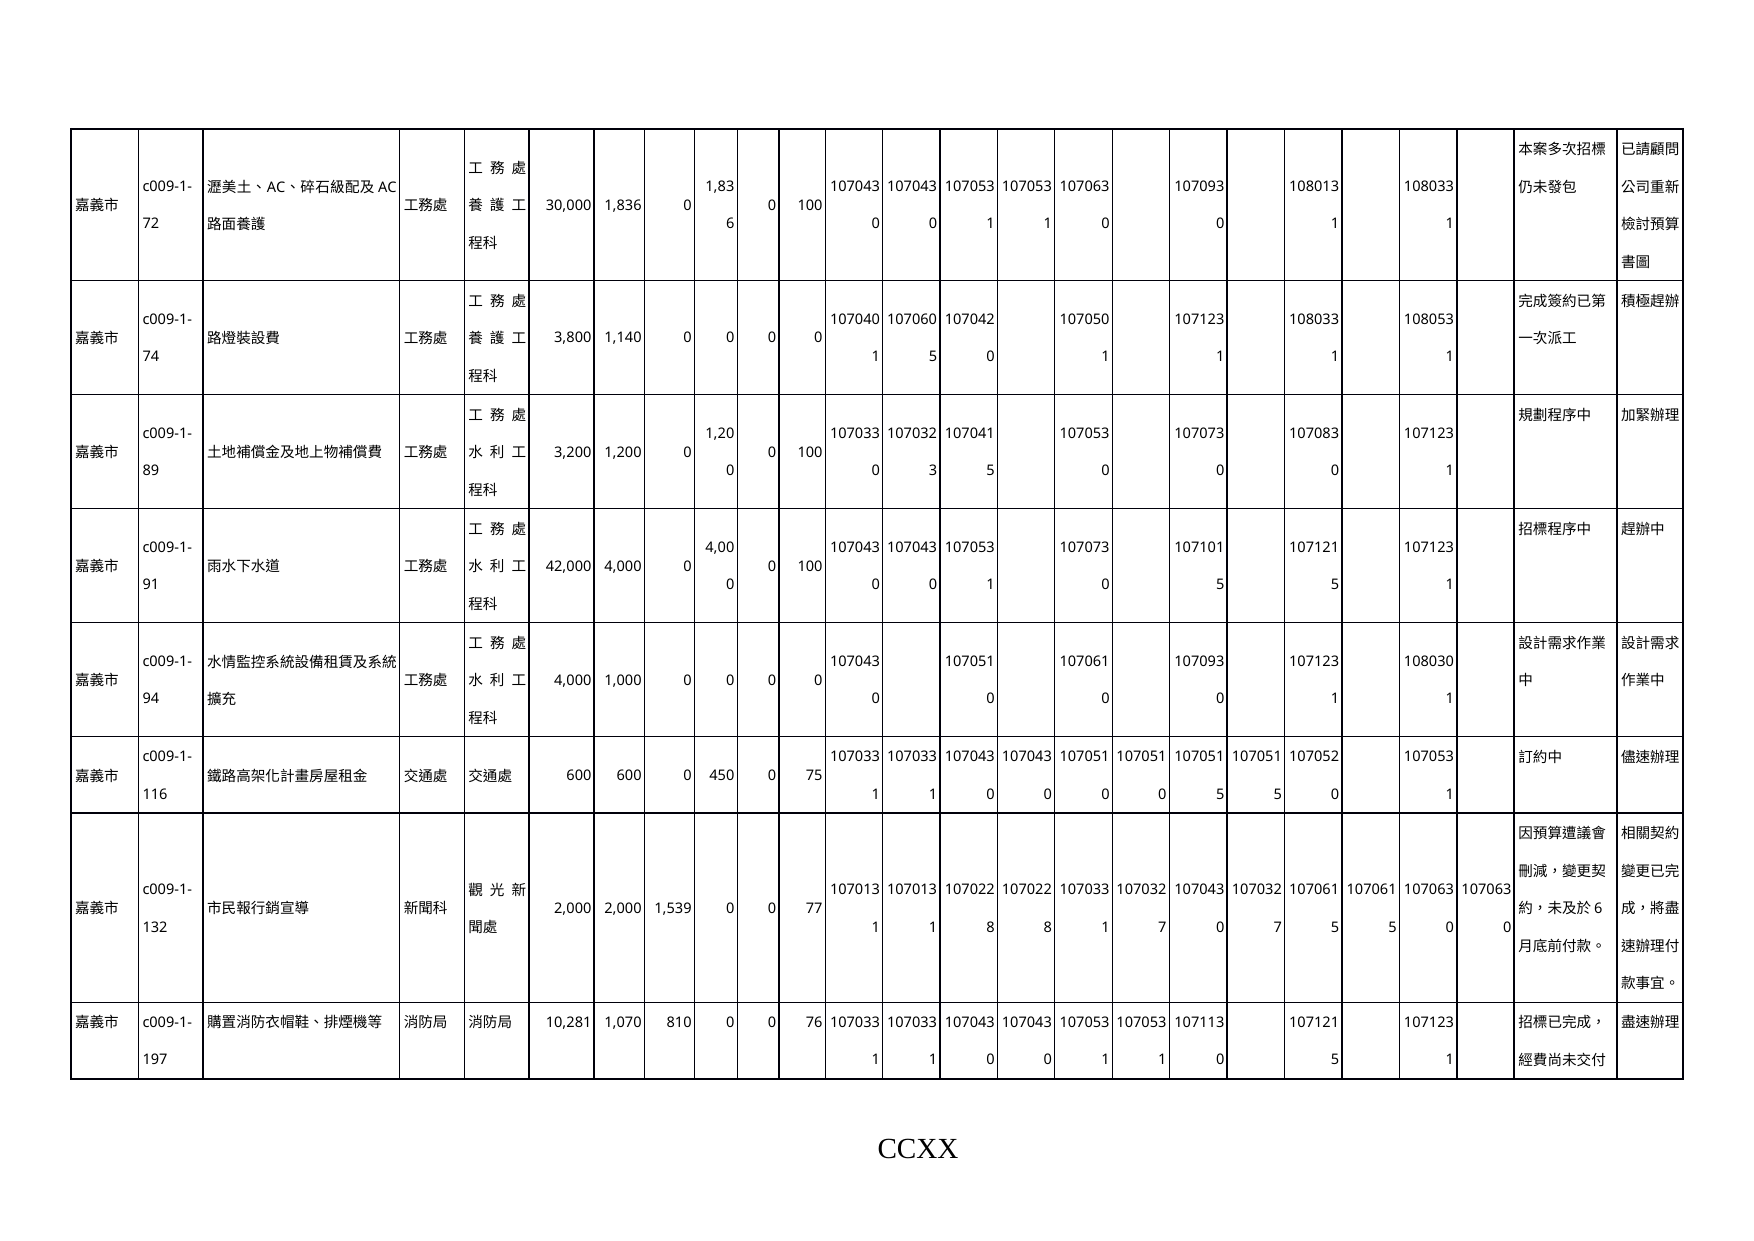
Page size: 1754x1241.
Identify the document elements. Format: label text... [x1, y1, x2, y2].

table_cell 消防局 [400, 1003, 464, 1078]
table_cell 新聞科 [400, 814, 464, 1001]
table_cell 1070331 [826, 737, 882, 812]
table_cell [998, 281, 1054, 393]
table_cell 1070430 [998, 1003, 1054, 1078]
table_cell 42,000 [530, 509, 593, 622]
table_cell 1,836 [695, 130, 737, 279]
table_cell [1458, 737, 1513, 812]
table_cell 600 [595, 737, 644, 812]
table_cell 0 [695, 623, 737, 736]
table_cell 75 [780, 737, 825, 812]
table_cell 1070430 [883, 130, 939, 279]
table_cell 相關契約變更已完成，將盡速辦理付款事宜。 [1618, 814, 1682, 1001]
table_cell [1343, 281, 1399, 393]
table_cell [1228, 509, 1284, 622]
table_cell 儘速辦理 [1618, 737, 1682, 812]
table_cell 0 [738, 814, 778, 1001]
table_cell 0 [738, 737, 778, 812]
table_cell 雨水下水道 [204, 509, 399, 622]
table_cell 1071215 [1285, 1003, 1341, 1078]
table_cell 1070510 [1113, 737, 1169, 812]
table_cell 鐵路高架化計畫房屋租金 [204, 737, 399, 812]
table_cell 1071130 [1170, 1003, 1226, 1078]
table_cell 1070331 [1055, 814, 1112, 1001]
table_cell [1113, 509, 1169, 622]
table_cell 1071231 [1400, 395, 1456, 508]
table_cell 趕辦中 [1618, 509, 1682, 622]
table_cell 招標已完成，經費尚未交付 [1515, 1003, 1616, 1078]
table_cell 0 [780, 623, 825, 736]
table_cell 1070430 [941, 1003, 997, 1078]
table_cell 1070531 [941, 130, 997, 279]
table_cell 0 [645, 623, 694, 736]
table_cell 1070630 [1400, 814, 1456, 1001]
table_cell 1070430 [883, 509, 939, 622]
table_cell 2,000 [595, 814, 644, 1001]
table_cell 嘉義市 [72, 623, 138, 736]
table_cell 完成簽約已第一次派工 [1515, 281, 1616, 393]
table_cell 1070615 [1343, 814, 1399, 1001]
table_cell 水情監控系統設備租賃及系統擴充 [204, 623, 399, 736]
table_cell 100 [780, 130, 825, 279]
table_cell 1070327 [1228, 814, 1284, 1001]
table_cell 1070531 [1113, 1003, 1169, 1078]
table_cell 1070501 [1055, 281, 1112, 393]
table_cell 1071231 [1170, 281, 1226, 393]
table_cell 0 [645, 281, 694, 393]
table_cell 1070131 [883, 814, 939, 1001]
table_cell 1,200 [595, 395, 644, 508]
table_cell 1070510 [941, 623, 997, 736]
table_cell [1343, 509, 1399, 622]
table_cell 因預算遭議會刪減，變更契約，未及於6月底前付款。 [1515, 814, 1616, 1001]
table_cell 1070515 [1170, 737, 1226, 812]
table_cell 工務處 [400, 281, 464, 393]
table_cell 76 [780, 1003, 825, 1078]
table_cell 0 [645, 737, 694, 812]
table_cell [1228, 623, 1284, 736]
table_cell 工務處 [400, 395, 464, 508]
table_cell 100 [780, 395, 825, 508]
table_cell 0 [645, 130, 694, 279]
table_cell c009-1-197 [139, 1003, 202, 1078]
table_cell 1070730 [1055, 509, 1112, 622]
table_cell 1070430 [826, 509, 882, 622]
table_cell 1080131 [1285, 130, 1341, 279]
table_cell 1070531 [1055, 1003, 1112, 1078]
table_cell 1070730 [1170, 395, 1226, 508]
table_cell 1,000 [595, 623, 644, 736]
table_cell 1070930 [1170, 130, 1226, 279]
table_cell 規劃程序中 [1515, 395, 1616, 508]
table_cell [1458, 395, 1513, 508]
table_cell 消防局 [465, 1003, 528, 1078]
table_cell [1113, 130, 1169, 279]
table_cell 嘉義市 [72, 1003, 138, 1078]
table_cell 1070430 [941, 737, 997, 812]
table_cell 1080531 [1400, 281, 1456, 393]
table_cell 1,140 [595, 281, 644, 393]
table_cell c009-1-72 [139, 130, 202, 279]
table_cell 0 [738, 623, 778, 736]
table_cell [1113, 623, 1169, 736]
table_cell [998, 509, 1054, 622]
table_cell 10,281 [530, 1003, 593, 1078]
table_cell [998, 395, 1054, 508]
table_cell 3,200 [530, 395, 593, 508]
table_cell 市民報行銷宣導 [204, 814, 399, 1001]
table_cell c009-1-116 [139, 737, 202, 812]
table_cell 1,070 [595, 1003, 644, 1078]
table_cell c009-1-94 [139, 623, 202, 736]
table_cell 1071015 [1170, 509, 1226, 622]
table_cell 工務處水利工程科 [465, 395, 528, 508]
table_cell 0 [645, 395, 694, 508]
table_cell 1070430 [998, 737, 1054, 812]
table_cell 積極趕辦 [1618, 281, 1682, 393]
table_cell 1070430 [826, 623, 882, 736]
table_cell 1070930 [1170, 623, 1226, 736]
table_cell 4,000 [595, 509, 644, 622]
table_cell 1,200 [695, 395, 737, 508]
table_cell 1070228 [941, 814, 997, 1001]
table_cell [998, 623, 1054, 736]
table_cell 1070131 [826, 814, 882, 1001]
table_cell 交通處 [465, 737, 528, 812]
table_cell 工務處水利工程科 [465, 623, 528, 736]
table_cell 1070327 [1113, 814, 1169, 1001]
table_cell 1071231 [1285, 623, 1341, 736]
table_cell 1070615 [1285, 814, 1341, 1001]
table_cell 4,000 [695, 509, 737, 622]
table_cell 0 [780, 281, 825, 393]
table_cell 1070531 [941, 509, 997, 622]
table_cell [1458, 1003, 1513, 1078]
table_cell 嘉義市 [72, 281, 138, 393]
table_cell [1458, 130, 1513, 279]
table_cell 30,000 [530, 130, 593, 279]
table_cell 0 [738, 130, 778, 279]
table_cell [1113, 281, 1169, 393]
table_cell 1080301 [1400, 623, 1456, 736]
table_cell 1071231 [1400, 509, 1456, 622]
table_cell [1228, 395, 1284, 508]
table_cell 1070530 [1055, 395, 1112, 508]
table_cell 450 [695, 737, 737, 812]
table_cell [1458, 623, 1513, 736]
table_cell 1070630 [1055, 130, 1112, 279]
table_cell 1070330 [826, 395, 882, 508]
table_cell 1070331 [883, 737, 939, 812]
table_cell c009-1-132 [139, 814, 202, 1001]
table_cell 加緊辦理 [1618, 395, 1682, 508]
table_cell c009-1-91 [139, 509, 202, 622]
table_cell 工務處養護工程科 [465, 281, 528, 393]
table_cell 盡速辦理 [1618, 1003, 1682, 1078]
table_cell 1070610 [1055, 623, 1112, 736]
table_cell 嘉義市 [72, 130, 138, 279]
table_cell 4,000 [530, 623, 593, 736]
table_cell 土地補償金及地上物補償費 [204, 395, 399, 508]
table_cell 1070510 [1055, 737, 1112, 812]
table_cell [1113, 395, 1169, 508]
table_cell 嘉義市 [72, 395, 138, 508]
table_cell 瀝美土、AC、碎石級配及AC路面養護 [204, 130, 399, 279]
table_cell [1228, 281, 1284, 393]
table_cell 觀光新聞處 [465, 814, 528, 1001]
table_cell 1071231 [1400, 1003, 1456, 1078]
table_cell 1070531 [998, 130, 1054, 279]
table_cell 1070331 [883, 1003, 939, 1078]
table_cell [1458, 509, 1513, 622]
table_cell 1070401 [826, 281, 882, 393]
table_cell [1228, 130, 1284, 279]
table_cell 1080331 [1400, 130, 1456, 279]
table_cell 1080331 [1285, 281, 1341, 393]
table_cell 0 [645, 509, 694, 622]
table_cell 0 [738, 395, 778, 508]
table_cell 1070323 [883, 395, 939, 508]
table_cell [1343, 1003, 1399, 1078]
table_cell 工務處水利工程科 [465, 509, 528, 622]
table_cell [1228, 1003, 1284, 1078]
table_cell 1071215 [1285, 509, 1341, 622]
table_cell 工務處 [400, 509, 464, 622]
table_cell 1070430 [826, 130, 882, 279]
table_cell 已請顧問公司重新檢討預算書圖 [1618, 130, 1682, 279]
table_cell 77 [780, 814, 825, 1001]
table_cell 100 [780, 509, 825, 622]
table_cell 嘉義市 [72, 509, 138, 622]
table_cell 1,836 [595, 130, 644, 279]
table_cell 1070630 [1458, 814, 1513, 1001]
table_cell 本案多次招標仍未發包 [1515, 130, 1616, 279]
table_cell 600 [530, 737, 593, 812]
table_cell 嘉義市 [72, 737, 138, 812]
table_cell 1,539 [645, 814, 694, 1001]
table_cell 招標程序中 [1515, 509, 1616, 622]
table_cell 1070520 [1285, 737, 1341, 812]
table_cell 1070430 [1170, 814, 1226, 1001]
table_cell 0 [738, 1003, 778, 1078]
table_cell c009-1-89 [139, 395, 202, 508]
table_cell 1070331 [826, 1003, 882, 1078]
table_cell [1343, 130, 1399, 279]
table_cell 嘉義市 [72, 814, 138, 1001]
table_cell 工務處 [400, 623, 464, 736]
table_cell 1070531 [1400, 737, 1456, 812]
table_cell 工務處 [400, 130, 464, 279]
table_cell 訂約中 [1515, 737, 1616, 812]
table_cell 1070515 [1228, 737, 1284, 812]
table_cell 0 [695, 281, 737, 393]
table_cell [1343, 737, 1399, 812]
table_cell 1070228 [998, 814, 1054, 1001]
table_cell 810 [645, 1003, 694, 1078]
table_cell 1070415 [941, 395, 997, 508]
table_cell 0 [695, 1003, 737, 1078]
table_cell 1070420 [941, 281, 997, 393]
table_cell [1343, 395, 1399, 508]
table_cell [1458, 281, 1513, 393]
table_cell 0 [738, 509, 778, 622]
table_cell 購置消防衣帽鞋、排煙機等 [204, 1003, 399, 1078]
table_cell 工務處養護工程科 [465, 130, 528, 279]
table_cell 2,000 [530, 814, 593, 1001]
table_cell 1070605 [883, 281, 939, 393]
table_cell 0 [695, 814, 737, 1001]
table_cell 路燈裝設費 [204, 281, 399, 393]
table_cell 交通處 [400, 737, 464, 812]
table_cell 1070830 [1285, 395, 1341, 508]
table_cell 設計需求作業中 [1618, 623, 1682, 736]
table_cell c009-1-74 [139, 281, 202, 393]
table_cell [1343, 623, 1399, 736]
table_cell 3,800 [530, 281, 593, 393]
table_cell [883, 623, 939, 736]
table_cell 0 [738, 281, 778, 393]
table_cell 設計需求作業中 [1515, 623, 1616, 736]
